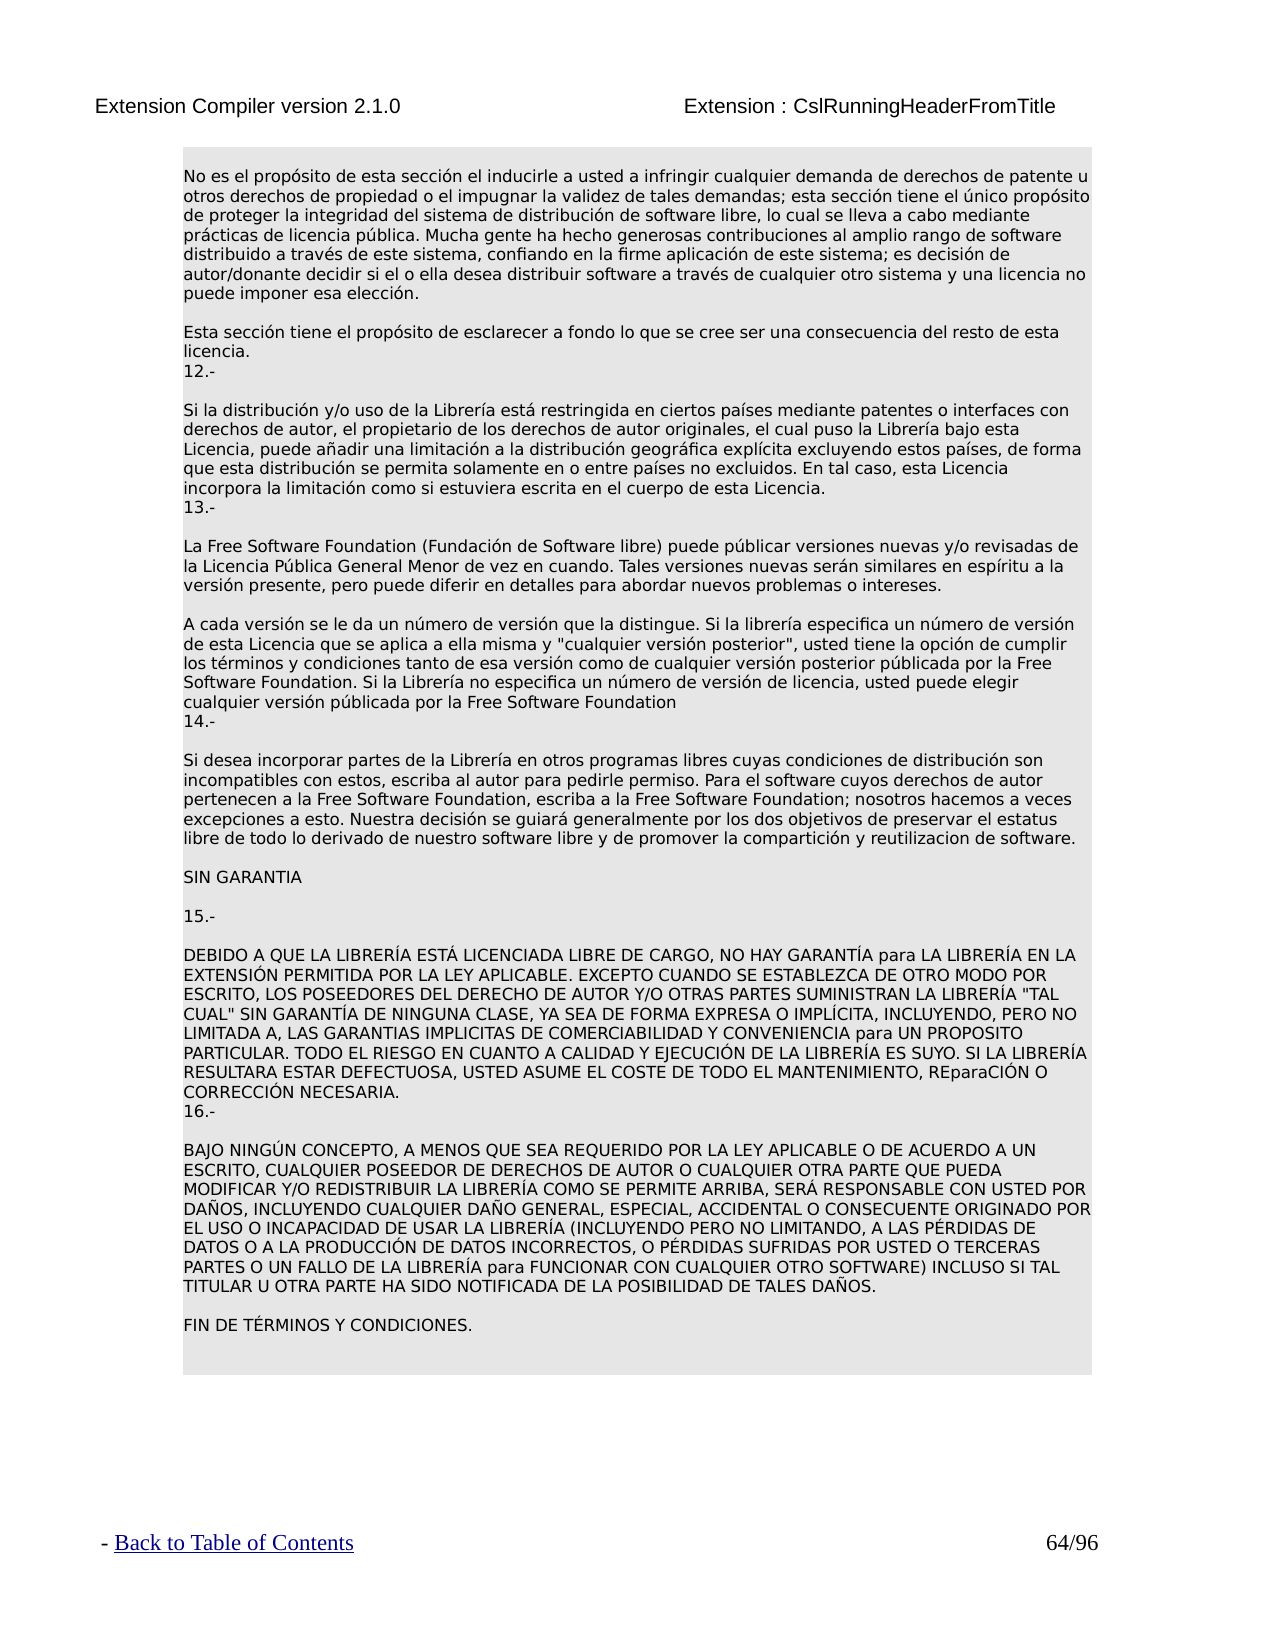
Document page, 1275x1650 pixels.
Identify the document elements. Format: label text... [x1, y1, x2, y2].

text 14.- [183, 712, 1092, 732]
text A cada versión se le da un número de versión que la distingue. Si la librería especifica un número de versión de esta Licencia que se aplica a ella misma y "cualquier versión posterior", usted tiene la opción de cumplir los términos y condiciones tanto de esa versión como de cualquier versión posterior públicada por la Free Software Foundation. Si la Librería no especifica un número de versión de licencia, usted puede elegir cualquier versión públicada por la Free Software Foundation [183, 615, 1092, 712]
text La Free Software Foundation (Fundación de Software libre) puede públicar versiones nuevas y/o revisadas de la Licencia Pública General Menor de vez en cuando. Tales versiones nuevas serán similares en espíritu a la versión presente, pero puede diferir en detalles para abordar nuevos problemas o intereses. [183, 537, 1092, 596]
text Si la distribución y/o uso de la Librería está restringida en ciertos países mediante patentes o interfaces con derechos de autor, el propietario de los derechos de autor originales, el cual puso la Librería bajo esta Licencia, puede añadir una limitación a la distribución geográfica explícita excluyendo estos países, de forma que esta distribución se permita solamente en o entre países no excluidos. En tal caso, esta Licencia incorpora la limitación como si estuviera escrita en el cuerpo de esta Licencia. [183, 401, 1092, 498]
text Esta sección tiene el propósito de esclarecer a fondo lo que se cree ser una consecuencia del resto de esta licencia. [183, 323, 1092, 362]
text 12.- [183, 362, 1092, 381]
text Si desea incorporar partes de la Librería en otros programas libres cuyas condiciones de distribución son incompatibles con estos, escriba al autor para pedirle permiso. Para el software cuyos derechos de autor pertenecen a la Free Software Foundation, escriba a la Free Software Foundation; nosotros hacemos a veces excepciones a esto. Nuestra decisión se guiará generalmente por los dos objetivos de preservar el estatus libre de todo lo derivado de nuestro software libre y de promover la compartición y reutilizacion de software. [183, 751, 1092, 849]
text 13.- [183, 498, 1092, 518]
text 16.- [183, 1102, 1092, 1121]
text No es el propósito de esta sección el inducirle a usted a infringir cualquier demanda de derechos de patente u otros derechos de propiedad o el impugnar la validez de tales demandas; esta sección tiene el único propósito de proteger la integridad del sistema de distribución de software libre, lo cual se lleva a cabo mediante prácticas de licencia pública. Mucha gente ha hecho generosas contribuciones al amplio rango de software distribuido a través de este sistema, confiando en la firme aplicación de este sistema; es decisión de autor/donante decidir si el o ella desea distribuir software a través de cualquier otro sistema y una licencia no puede imponer esa elección. [183, 167, 1092, 303]
text DEBIDO A QUE LA LIBRERÍA ESTÁ LICENCIADA LIBRE DE CARGO, NO HAY GARANTÍA para LA LIBRERÍA EN LA EXTENSIÓN PERMITIDA POR LA LEY APLICABLE. EXCEPTO CUANDO SE ESTABLEZCA DE OTRO MODO POR ESCRITO, LOS POSEEDORES DEL DERECHO DE AUTOR Y/O OTRAS PARTES SUMINISTRAN LA LIBRERÍA "TAL CUAL" SIN GARANTÍA DE NINGUNA CLASE, YA SEA DE FORMA EXPRESA O IMPLÍCITA, INCLUYENDO, PERO NO LIMITADA A, LAS GARANTIAS IMPLICITAS DE COMERCIABILIDAD Y CONVENIENCIA para UN PROPOSITO PARTICULAR. TODO EL RIESGO EN CUANTO A CALIDAD Y EJECUCIÓN DE LA LIBRERÍA ES SUYO. SI LA LIBRERÍA RESULTARA ESTAR DEFECTUOSA, USTED ASUME EL COSTE DE TODO EL MANTENIMIENTO, REparaCIÓN O CORRECCIÓN NECESARIA. [183, 946, 1092, 1102]
text SIN GARANTIA [183, 868, 1092, 888]
text FIN DE TÉRMINOS Y CONDICIONES. [183, 1316, 1092, 1336]
text BAJO NINGÚN CONCEPTO, A MENOS QUE SEA REQUERIDO POR LA LEY APLICABLE O DE ACUERDO A UN ESCRITO, CUALQUIER POSEEDOR DE DERECHOS DE AUTOR O CUALQUIER OTRA PARTE QUE PUEDA MODIFICAR Y/O REDISTRIBUIR LA LIBRERÍA COMO SE PERMITE ARRIBA, SERÁ RESPONSABLE CON USTED POR DAÑOS, INCLUYENDO CUALQUIER DAÑO GENERAL, ESPECIAL, ACCIDENTAL O CONSECUENTE ORIGINADO POR EL USO O INCAPACIDAD DE USAR LA LIBRERÍA (INCLUYENDO PERO NO LIMITANDO, A LAS PÉRDIDAS DE DATOS O A LA PRODUCCIÓN DE DATOS INCORRECTOS, O PÉRDIDAS SUFRIDAS POR USTED O TERCERAS PARTES O UN FALLO DE LA LIBRERÍA para FUNCIONAR CON CUALQUIER OTRO SOFTWARE) INCLUSO SI TAL TITULAR U OTRA PARTE HA SIDO NOTIFICADA DE LA POSIBILIDAD DE TALES DAÑOS. [183, 1141, 1092, 1297]
text 15.- [183, 907, 1092, 927]
